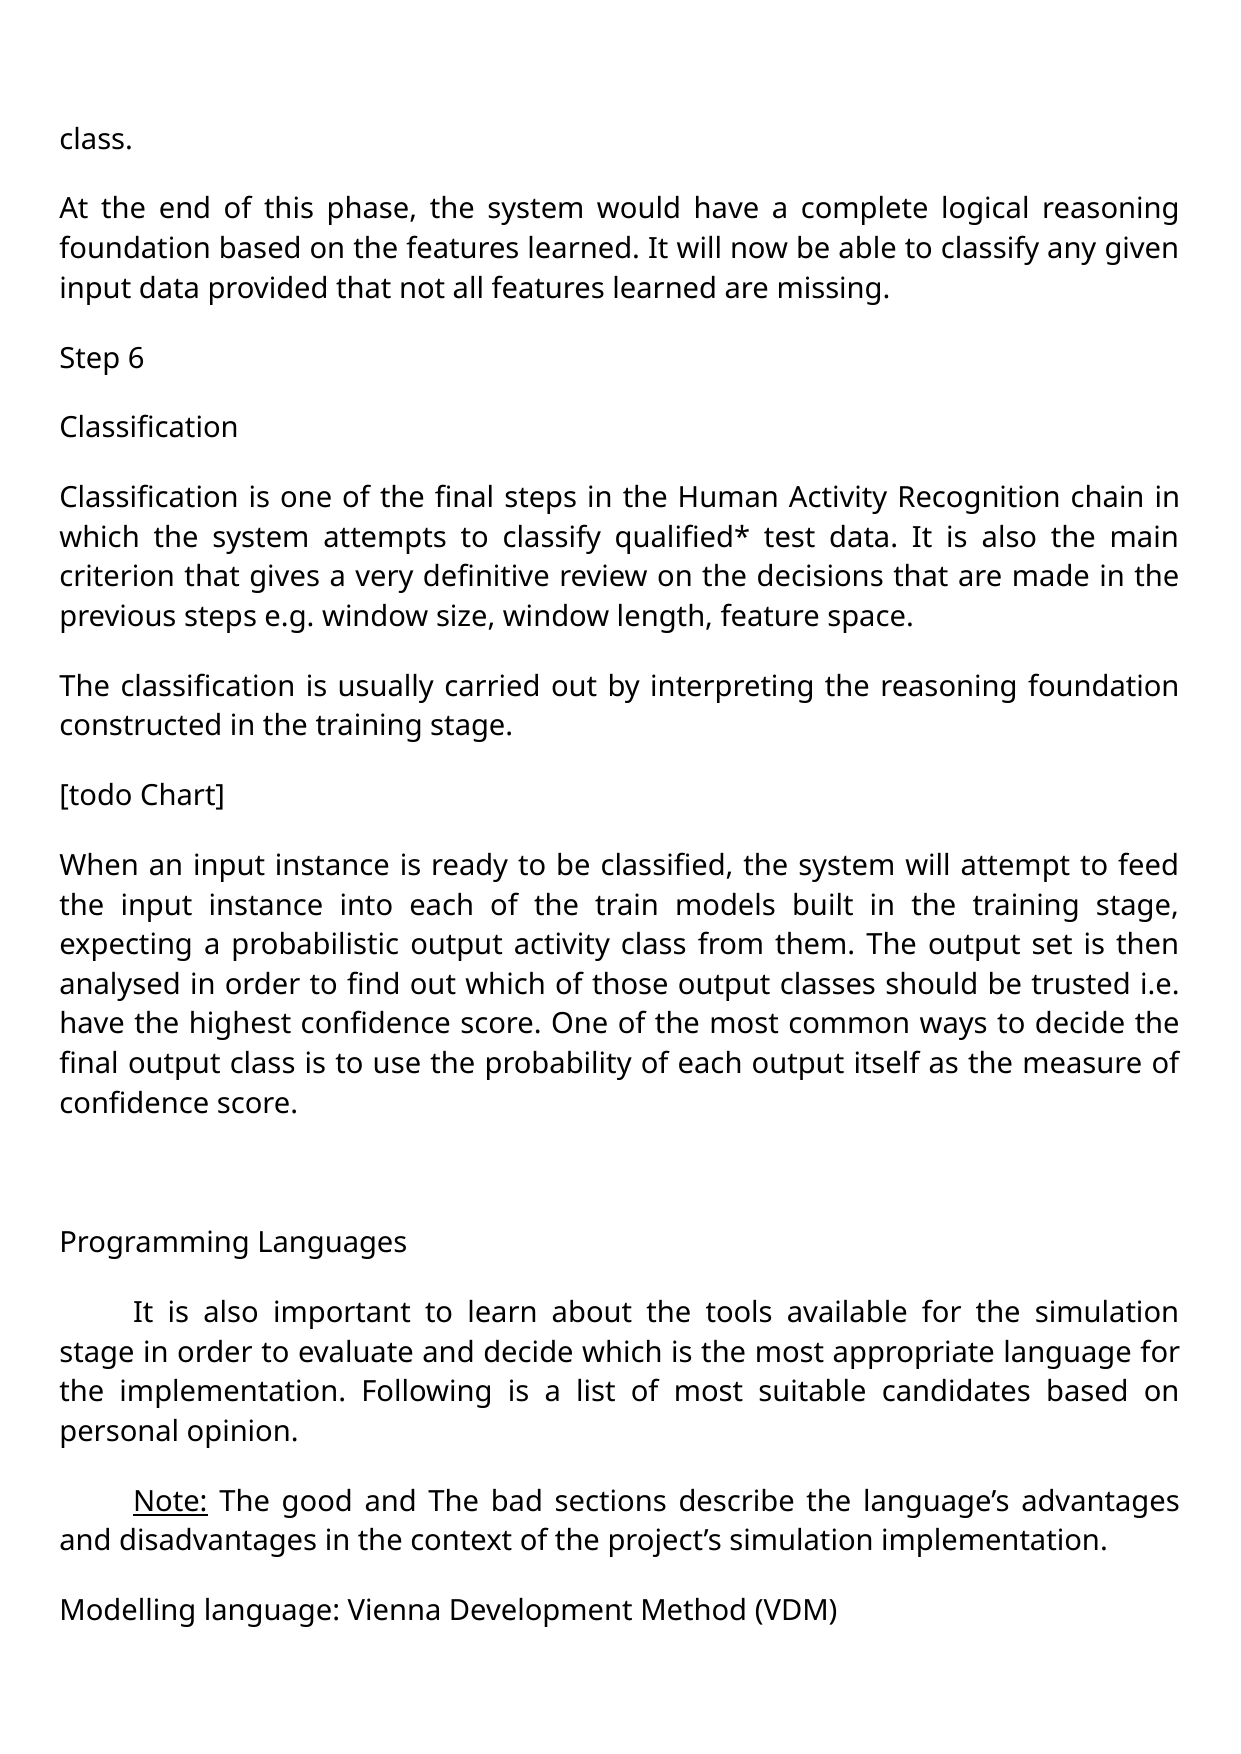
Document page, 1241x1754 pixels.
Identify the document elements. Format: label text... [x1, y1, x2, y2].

text Programming Languages [59, 1222, 1181, 1261]
text Classification is one of the final steps in the Human Activity Recognition chain in which the system attempts to classify qualified* test data. It is also the main criterion that gives a very definitive review on the decisions that are made in the previous steps e.g. window size, window length, feature space. [59, 476, 1181, 635]
text Note: The good and The bad sections describe the language’s advantages and disadvantages in the context of the project’s simulation implementation. [59, 1480, 1181, 1559]
text At the end of this phase, the system would have a complete logical reasoning foundation based on the features learned. It will now be able to classify any given input data provided that not all features learned are missing. [59, 188, 1181, 307]
text It is also important to learn about the tools available for the simulation stage in order to evaluate and decide which is the most appropriate language for the implementation. Following is a list of most suitable candidates based on personal opinion. [59, 1291, 1181, 1450]
text When an input instance is ready to be classified, the system will attempt to feed the input instance into each of the train models built in the training stage, expecting a probabilistic output activity class from them. The output set is then analysed in order to find out which of those output classes should be trusted i.e. have the highest confidence score. One of the most common ways to decide the final output class is to use the probability of each output itself as the measure of confidence score. [59, 844, 1181, 1122]
text class. [59, 118, 1181, 158]
text Step 6 [59, 337, 1181, 377]
text The classification is usually carried out by interpreting the reasoning foundation constructed in the training stage. [59, 665, 1181, 744]
text [todo Chart] [59, 774, 1181, 814]
text Classification [59, 407, 1181, 446]
text Modelling language: Vienna Development Method (VDM) [59, 1589, 1181, 1629]
